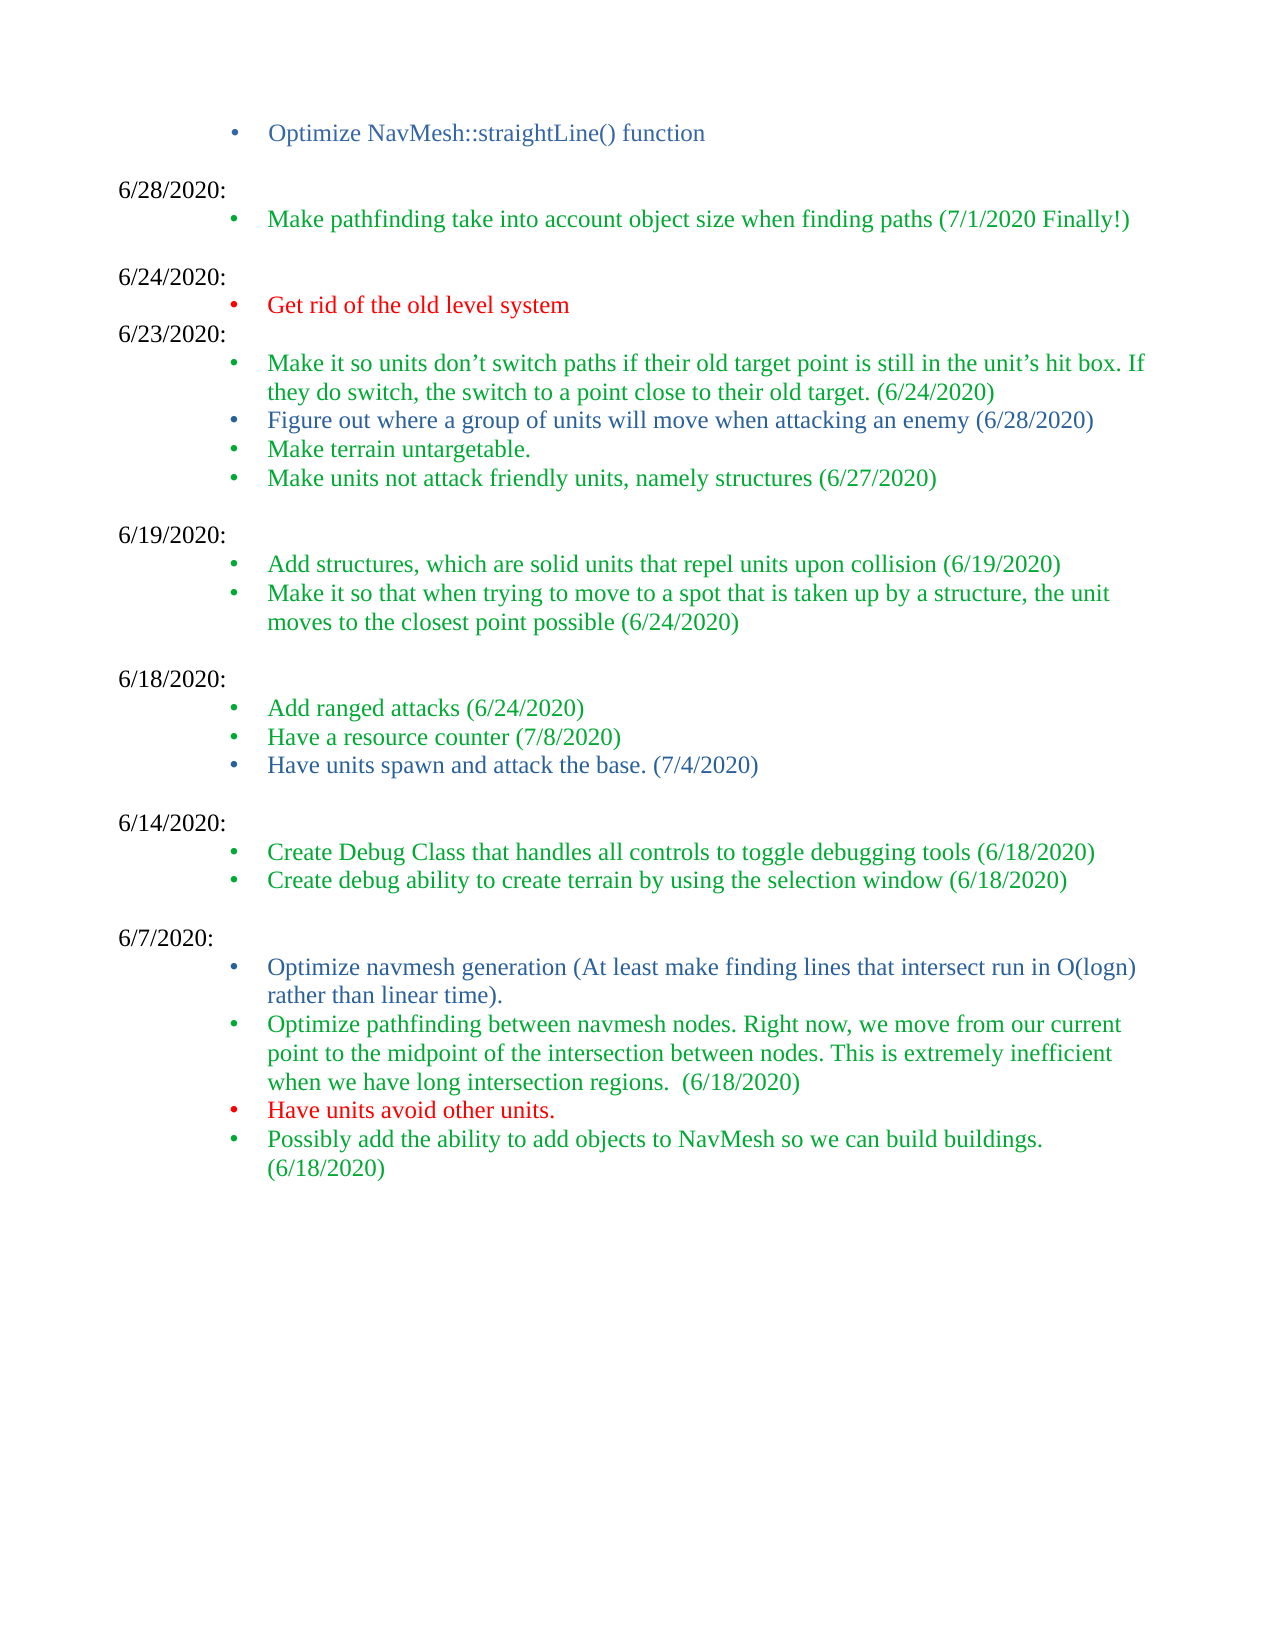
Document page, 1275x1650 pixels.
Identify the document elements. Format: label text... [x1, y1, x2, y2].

list Possibly add the ability to add objects to NavMesh so we can build buildings. (6/18/2020) [229, 1124, 1157, 1182]
list Have units spawn and attack the base. (7/4/2020) [229, 751, 1157, 779]
list Have units avoid other units. [229, 1096, 1157, 1124]
list Add ranged attacks (6/24/2020) [229, 693, 1157, 722]
text 6/19/2020: [118, 521, 1157, 549]
list Create Debug Class that handles all controls to toggle debugging tools (6/18/2020) [229, 837, 1157, 866]
list Make terrain untargetable. [229, 434, 1157, 463]
text 6/23/2020: [118, 319, 1157, 348]
text 6/7/2020: [118, 923, 1157, 952]
list Optimize NavMesh::straightLine() function [231, 118, 1157, 147]
text 6/14/2020: [118, 808, 1157, 837]
list Figure out where a group of units will move when attacking an enemy (6/28/2020) [229, 406, 1157, 434]
list Make it so units don’t switch paths if their old target point is still in the unit’s hit box. If they do switch, the switch to a point close to their old target. (6/24/2020) [229, 348, 1157, 406]
text 6/24/2020: [118, 262, 1157, 291]
list Make units not attack friendly units, namely structures (6/27/2020) [229, 463, 1157, 492]
text 6/28/2020: [118, 176, 1157, 204]
list Make pathfinding take into account object size when finding paths (7/1/2020 Finally!) [229, 204, 1157, 233]
list Have a resource counter (7/8/2020) [229, 722, 1157, 751]
list Create debug ability to create terrain by using the selection window (6/18/2020) [229, 866, 1157, 894]
text 6/18/2020: [118, 664, 1157, 693]
list Add structures, which are solid units that repel units upon collision (6/19/2020) [229, 549, 1157, 578]
list Make it so that when trying to move to a spot that is taken up by a structure, the unit moves to the closest point possible (6/24/2020) [229, 578, 1157, 636]
list Optimize pathfinding between navmesh nodes. Right now, we move from our current point to the midpoint of the intersection between nodes. This is extremely inefficient when we have long intersection regions. (6/18/2020) [229, 1009, 1157, 1096]
list Get rid of the old level system [229, 291, 1157, 319]
list Optimize navmesh generation (At least make finding lines that intersect run in O(logn) rather than linear time). [229, 952, 1157, 1009]
